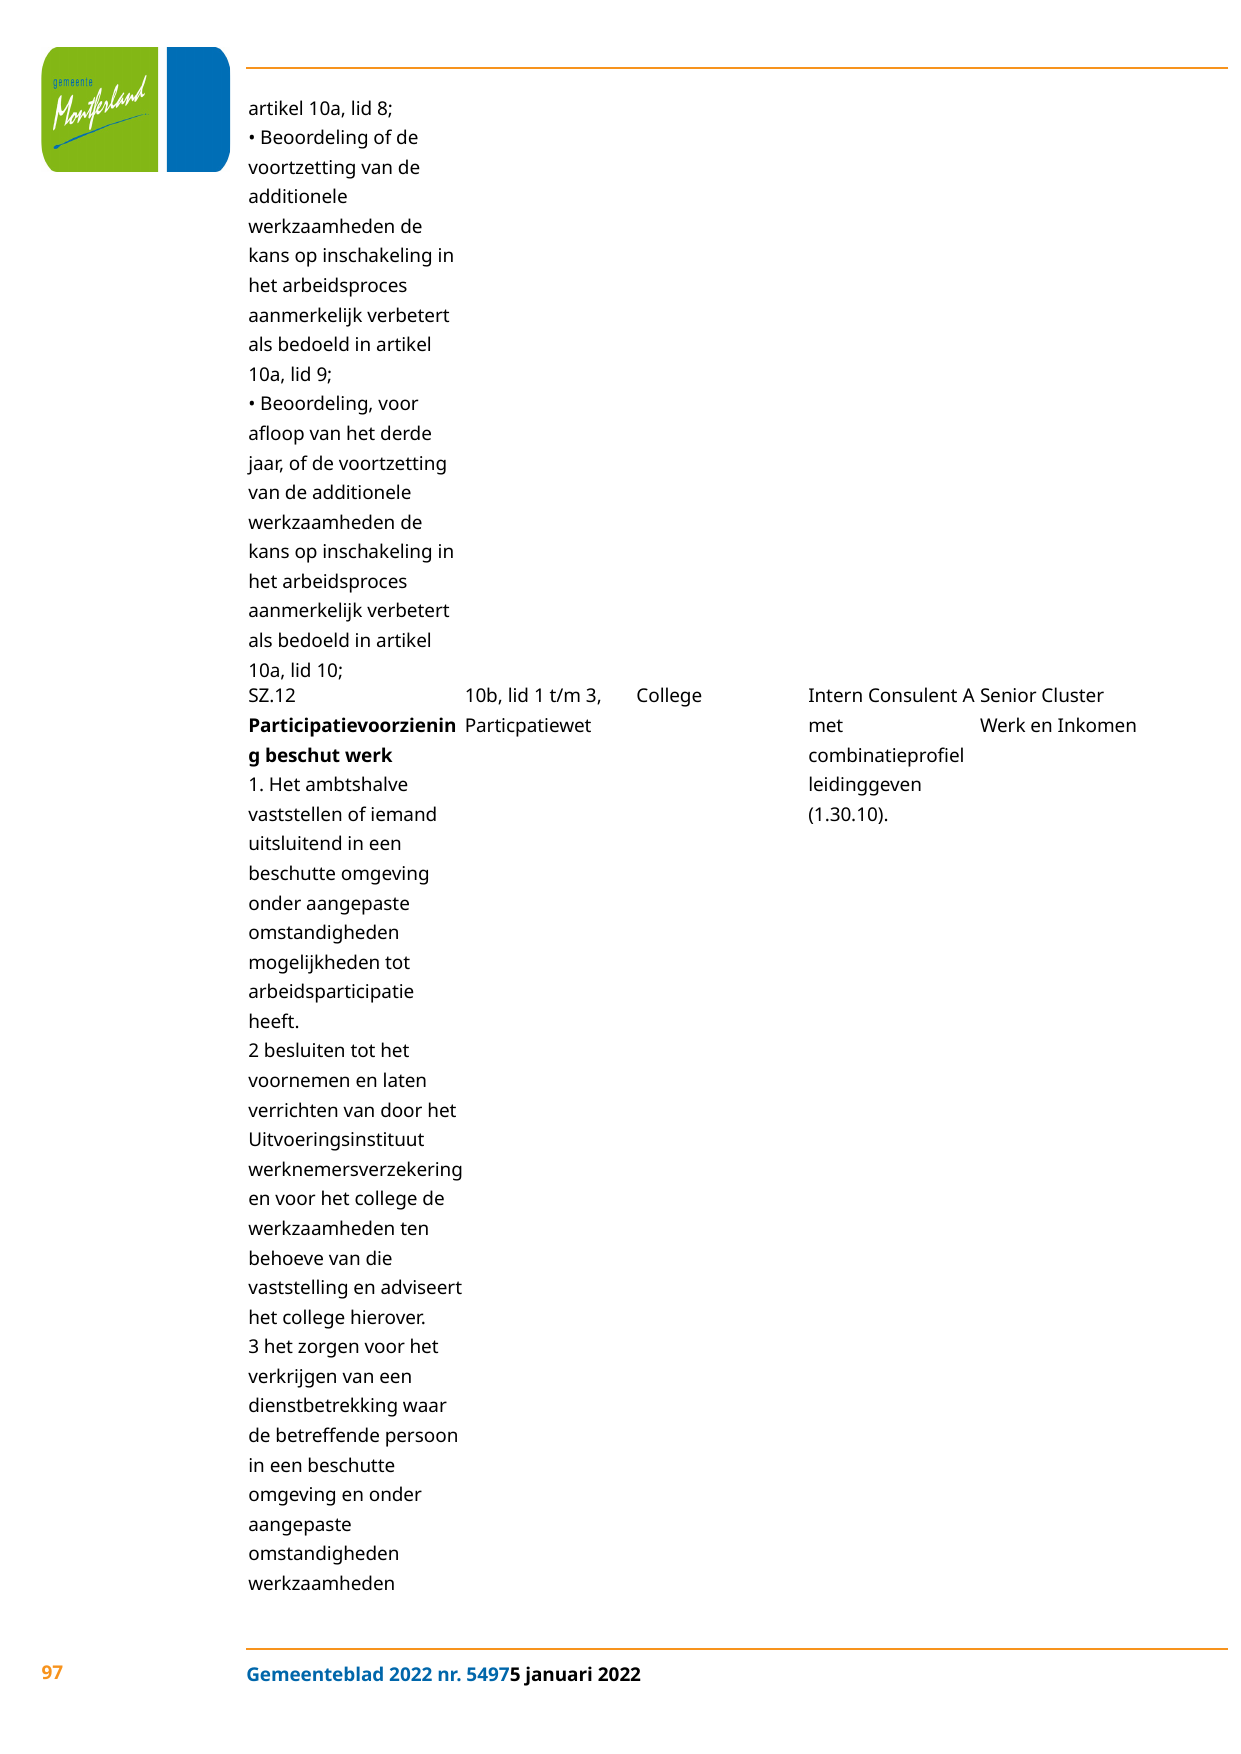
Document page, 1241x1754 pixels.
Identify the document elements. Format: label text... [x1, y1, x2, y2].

table_cell 10b, lid 1 t/m 3, Particpatiewet [465, 683, 636, 1596]
table_cell artikel 10a, lid 8; • Beoordeling of de voortzetting van de additionele werkzaamheden de kans op inschakeling in het arbeidsproces aanmerkelijk verbetert als bedoeld in artikel 10a, lid 9; • Beoordeling, voor afloop van het derde jaar, of de voortzetting van de additionele werkzaamheden de kans op inschakeling in het arbeidsproces aanmerkelijk verbetert als bedoeld in artikel 10a, lid 10; [248, 95, 464, 683]
table_cell College [636, 683, 808, 1596]
table_cell [465, 95, 636, 683]
table_cell Senior Cluster Werk en Inkomen [980, 683, 1152, 1596]
table_cell SZ.12 Participatievoorziening beschut werk 1. Het ambtshalve vaststellen of iemand uitsluitend in een beschutte omgeving onder aangepaste omstandigheden mogelijkheden tot arbeidsparticipatie heeft. 2 besluiten tot het voornemen en laten verrichten van door het Uitvoeringsinstituut werknemersverzekeringen voor het college de werkzaamheden ten behoeve van die vaststelling en adviseert het college hierover. 3 het zorgen voor het verkrijgen van een dienstbetrekking waar de betreffende persoon in een beschutte omgeving en onder aangepaste omstandigheden werkzaamheden [248, 683, 464, 1596]
table_cell [980, 95, 1152, 683]
table_cell [808, 95, 980, 683]
table_cell Intern Consulent A met combinatieprofiel leidinggeven (1.30.10). [808, 683, 980, 1596]
table_cell [636, 95, 808, 683]
picture [41, 47, 231, 172]
